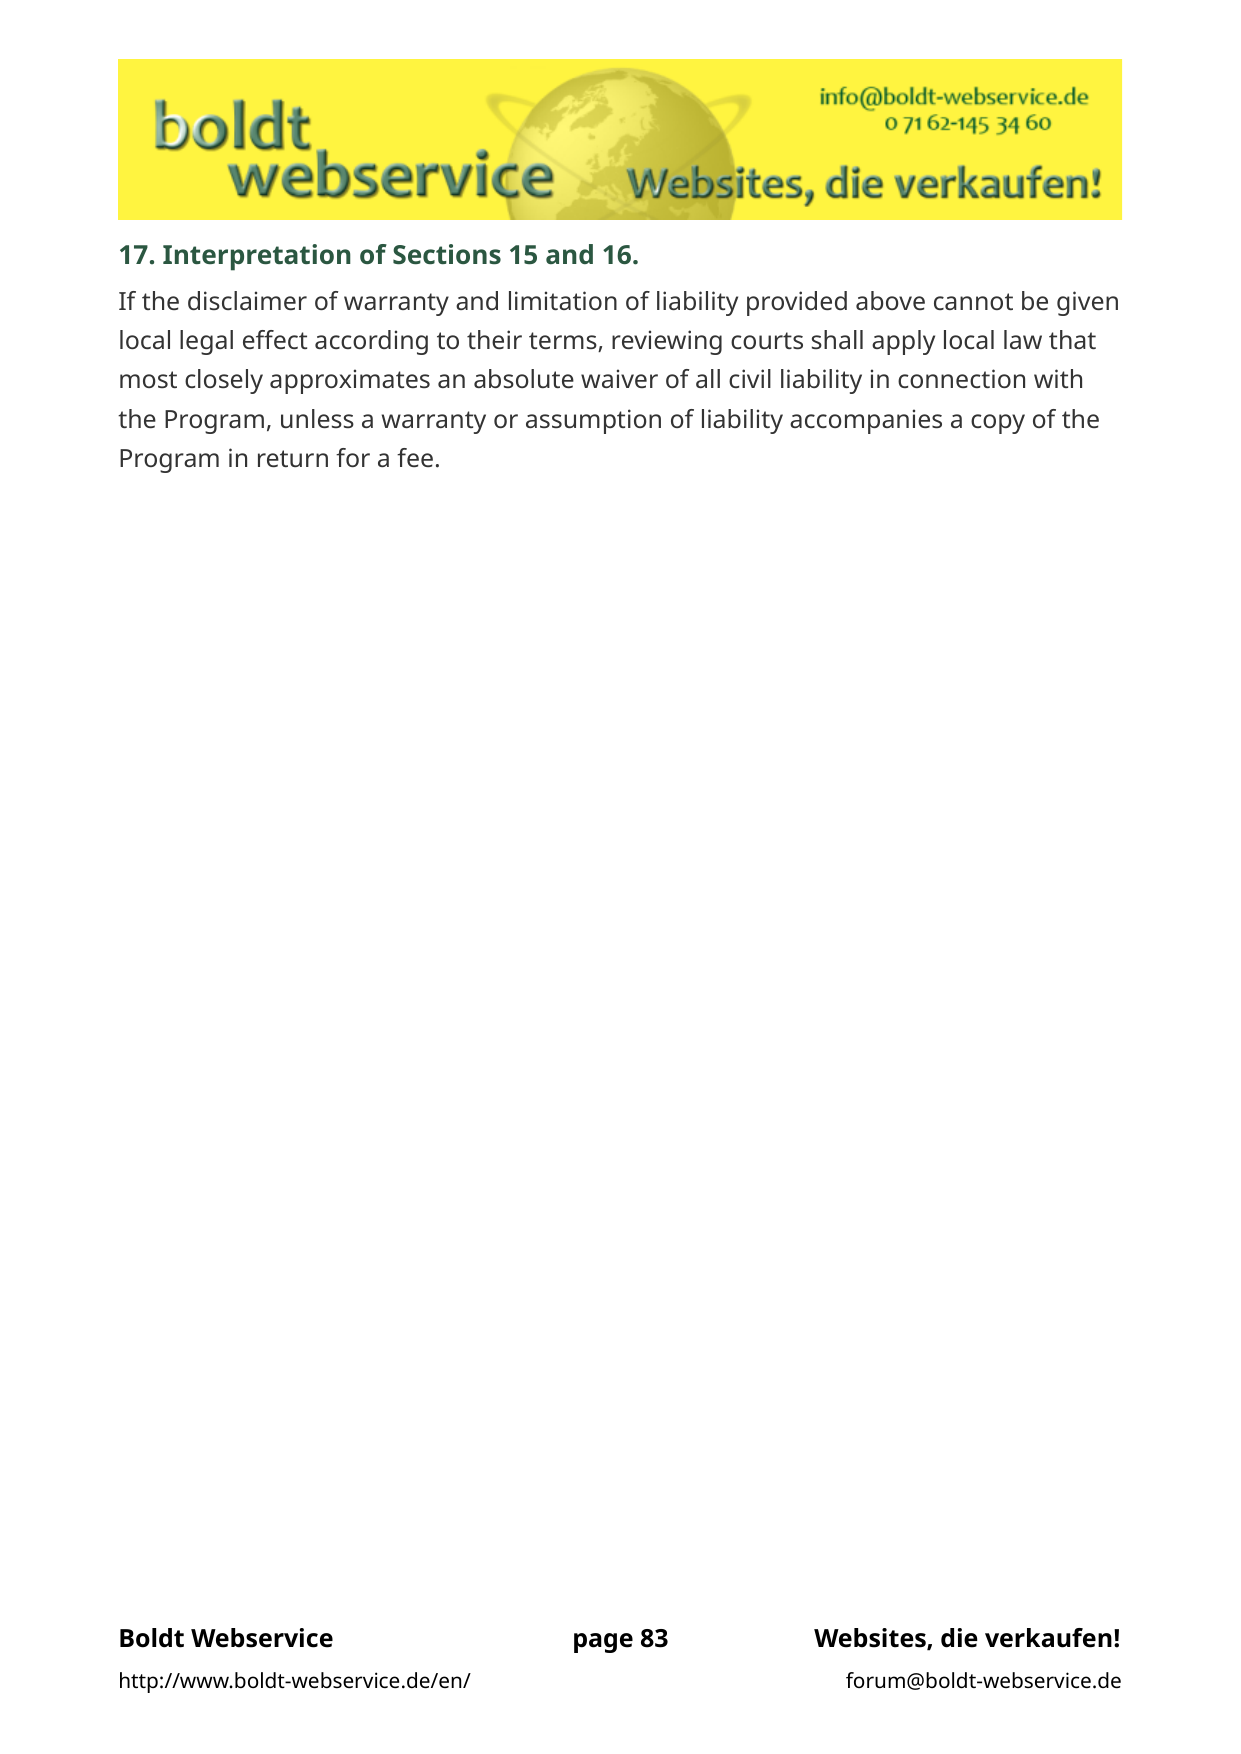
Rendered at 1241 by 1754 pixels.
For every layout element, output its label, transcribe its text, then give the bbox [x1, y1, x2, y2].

picture [118, 59, 1123, 220]
subtitle 17. Interpretation of Sections 15 and 16. [118, 236, 1122, 272]
text If the disclaimer of warranty and limitation of liability provided above cannot be given local legal effect according to their terms, reviewing courts shall apply local law that most closely approximates an absolute waiver of all civil liability in connection with the Program, unless a warranty or assumption of liability accompanies a copy of the Program in return for a fee. [118, 284, 1122, 474]
